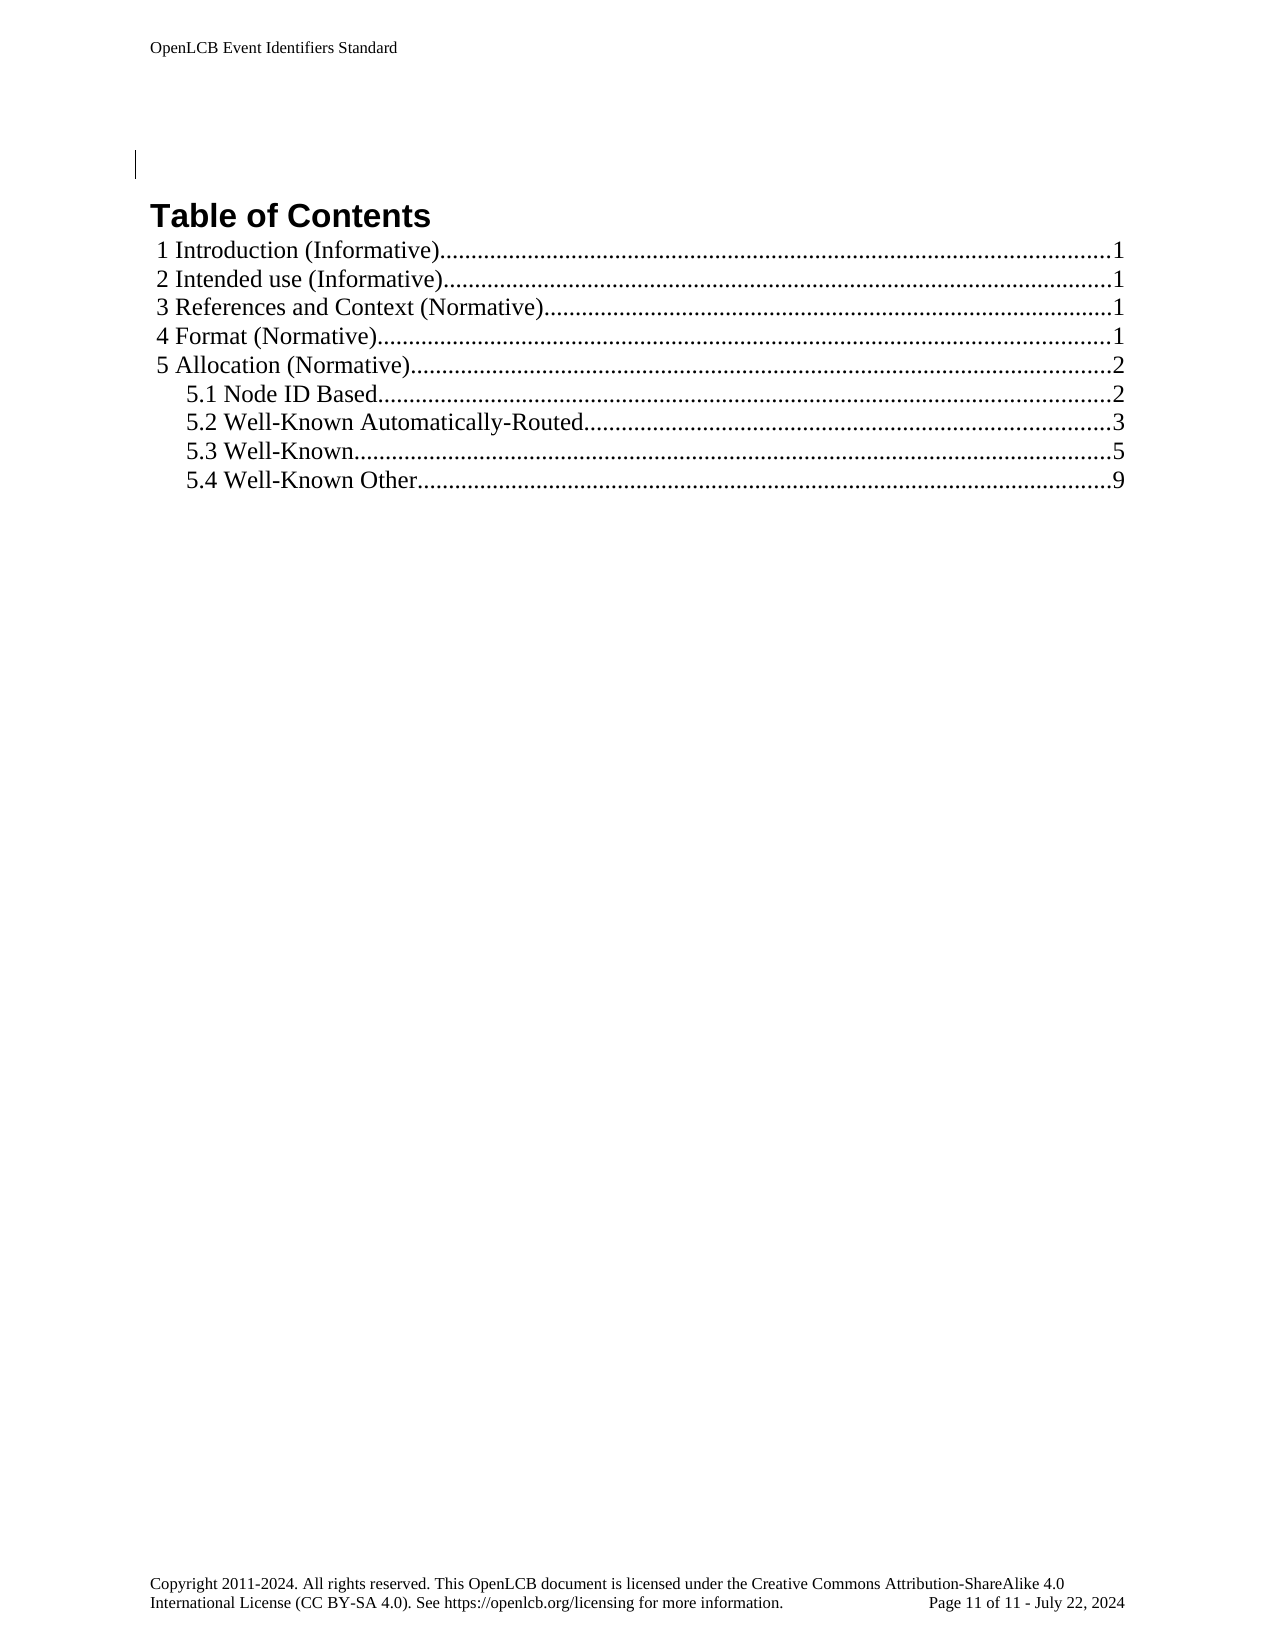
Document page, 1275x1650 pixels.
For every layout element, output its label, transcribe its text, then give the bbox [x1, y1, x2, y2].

subtitle Table of Contents [150, 196, 1125, 235]
text 5.4 Well-Known Other 9 [179, 465, 1125, 494]
text 2 Intended use (Informative) 1 [150, 264, 1125, 292]
text 1 Introduction (Informative) 1 [150, 235, 1125, 264]
text 5.1 Node ID Based 2 [179, 379, 1125, 407]
text 5.2 Well-Known Automatically-Routed 3 [179, 407, 1125, 436]
text 4 Format (Normative) 1 [150, 321, 1125, 350]
text 5.3 Well-Known 5 [179, 436, 1125, 465]
text 5 Allocation (Normative) 2 [150, 350, 1125, 379]
text 3 References and Context (Normative) 1 [150, 292, 1125, 321]
